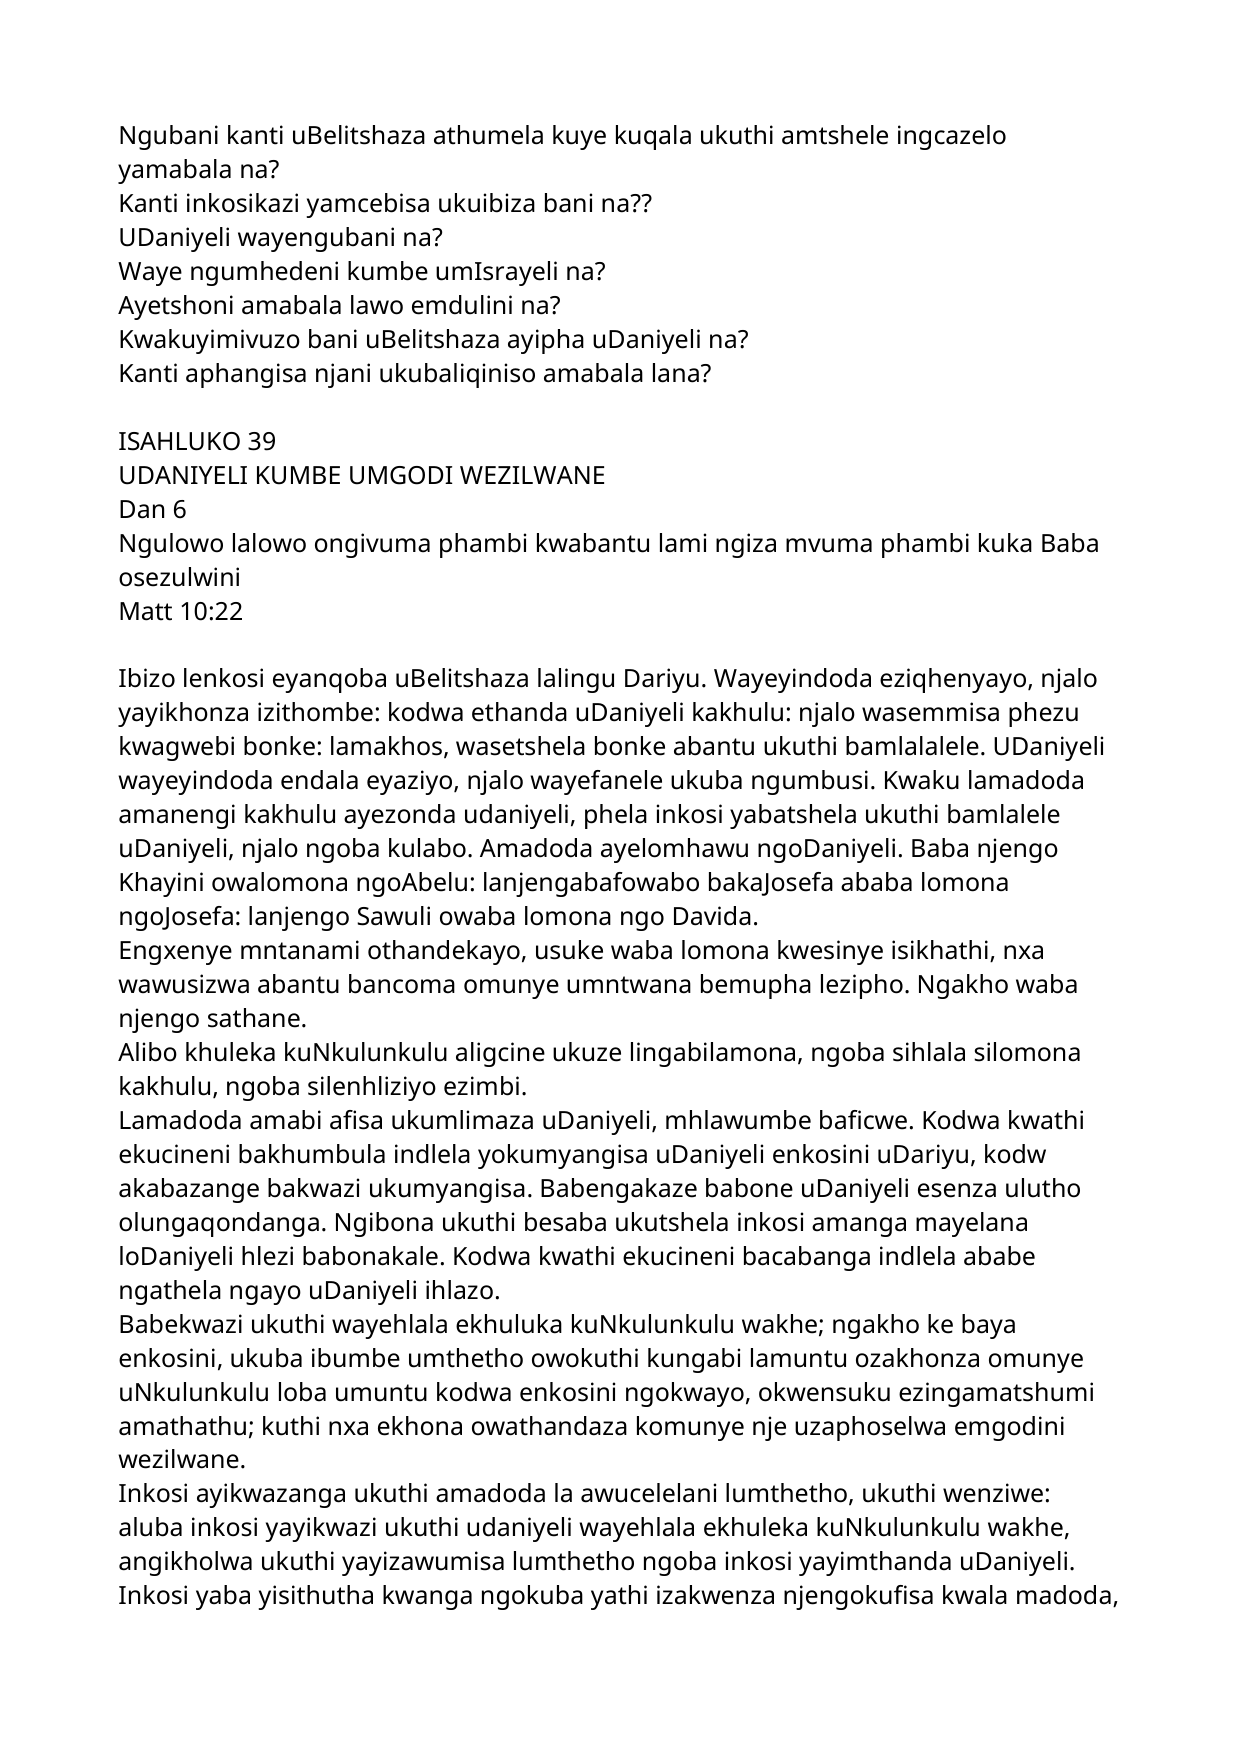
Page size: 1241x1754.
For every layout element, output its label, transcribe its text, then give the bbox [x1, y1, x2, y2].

text Ibizo lenkosi eyanqoba uBelitshaza lalingu Dariyu. Wayeyindoda eziqhenyayo, njalo yayikhonza izithombe: kodwa ethanda uDaniyeli kakhulu: njalo wasemmisa phezu kwagwebi bonke: lamakhos, wasetshela bonke abantu ukuthi bamlalalele. UDaniyeli wayeyindoda endala eyaziyo, njalo wayefanele ukuba ngumbusi. Kwaku lamadoda amanengi kakhulu ayezonda udaniyeli, phela inkosi yabatshela ukuthi bamlalele uDaniyeli, njalo ngoba kulabo. Amadoda ayelomhawu ngoDaniyeli. Baba njengo Khayini owalomona ngoAbelu: lanjengabafowabo bakaJosefa ababa lomona ngoJosefa: lanjengo Sawuli owaba lomona ngo Davida. [118, 661, 1122, 933]
text Kanti inkosikazi yamcebisa ukuibiza bani na?? [118, 186, 1122, 220]
text ISAHLUKO 39 [118, 424, 1122, 458]
text Ngubani kanti uBelitshaza athumela kuye kuqala ukuthi amtshele ingcazelo yamabala na? [118, 118, 1122, 186]
text Engxenye mntanami othandekayo, usuke waba lomona kwesinye isikhathi, nxa wawusizwa abantu bancoma omunye umntwana bemupha lezipho. Ngakho waba njengo sathane. [118, 933, 1122, 1035]
text Kwakuyimivuzo bani uBelitshaza ayipha uDaniyeli na? [118, 322, 1122, 356]
text Kanti aphangisa njani ukubaliqiniso amabala lana? [118, 356, 1122, 390]
text UDaniyeli wayengubani na? [118, 220, 1122, 254]
text Matt 10:22 [118, 593, 1122, 627]
text Dan 6 [118, 492, 1122, 526]
text Ngulowo lalowo ongivuma phambi kwabantu lami ngiza mvuma phambi kuka Baba osezulwini [118, 526, 1122, 593]
text Alibo khuleka kuNkulunkulu aligcine ukuze lingabilamona, ngoba sihlala silomona kakhulu, ngoba silenhliziyo ezimbi. [118, 1035, 1122, 1103]
text Inkosi yaba yisithutha kwanga ngokuba yathi izakwenza njengokufisa kwala madoda, [118, 1578, 1122, 1612]
text Waye ngumhedeni kumbe umIsrayeli na? [118, 254, 1122, 288]
text Babekwazi ukuthi wayehlala ekhuluka kuNkulunkulu wakhe; ngakho ke baya enkosini, ukuba ibumbe umthetho owokuthi kungabi lamuntu ozakhonza omunye uNkulunkulu loba umuntu kodwa enkosini ngokwayo, okwensuku ezingamatshumi amathathu; kuthi nxa ekhona owathandaza komunye nje uzaphoselwa emgodini wezilwane. [118, 1307, 1122, 1476]
text Lamadoda amabi afisa ukumlimaza uDaniyeli, mhlawumbe baficwe. Kodwa kwathi ekucineni bakhumbula indlela yokumyangisa uDaniyeli enkosini uDariyu, kodw akabazange bakwazi ukumyangisa. Babengakaze babone uDaniyeli esenza ulutho olungaqondanga. Ngibona ukuthi besaba ukutshela inkosi amanga mayelana loDaniyeli hlezi babonakale. Kodwa kwathi ekucineni bacabanga indlela ababe ngathela ngayo uDaniyeli ihlazo. [118, 1103, 1122, 1307]
text UDANIYELI KUMBE UMGODI WEZILWANE [118, 458, 1122, 492]
text Ayetshoni amabala lawo emdulini na? [118, 288, 1122, 322]
text Inkosi ayikwazanga ukuthi amadoda la awucelelani lumthetho, ukuthi wenziwe: aluba inkosi yayikwazi ukuthi udaniyeli wayehlala ekhuleka kuNkulunkulu wakhe, angikholwa ukuthi yayizawumisa lumthetho ngoba inkosi yayimthanda uDaniyeli. [118, 1476, 1122, 1578]
